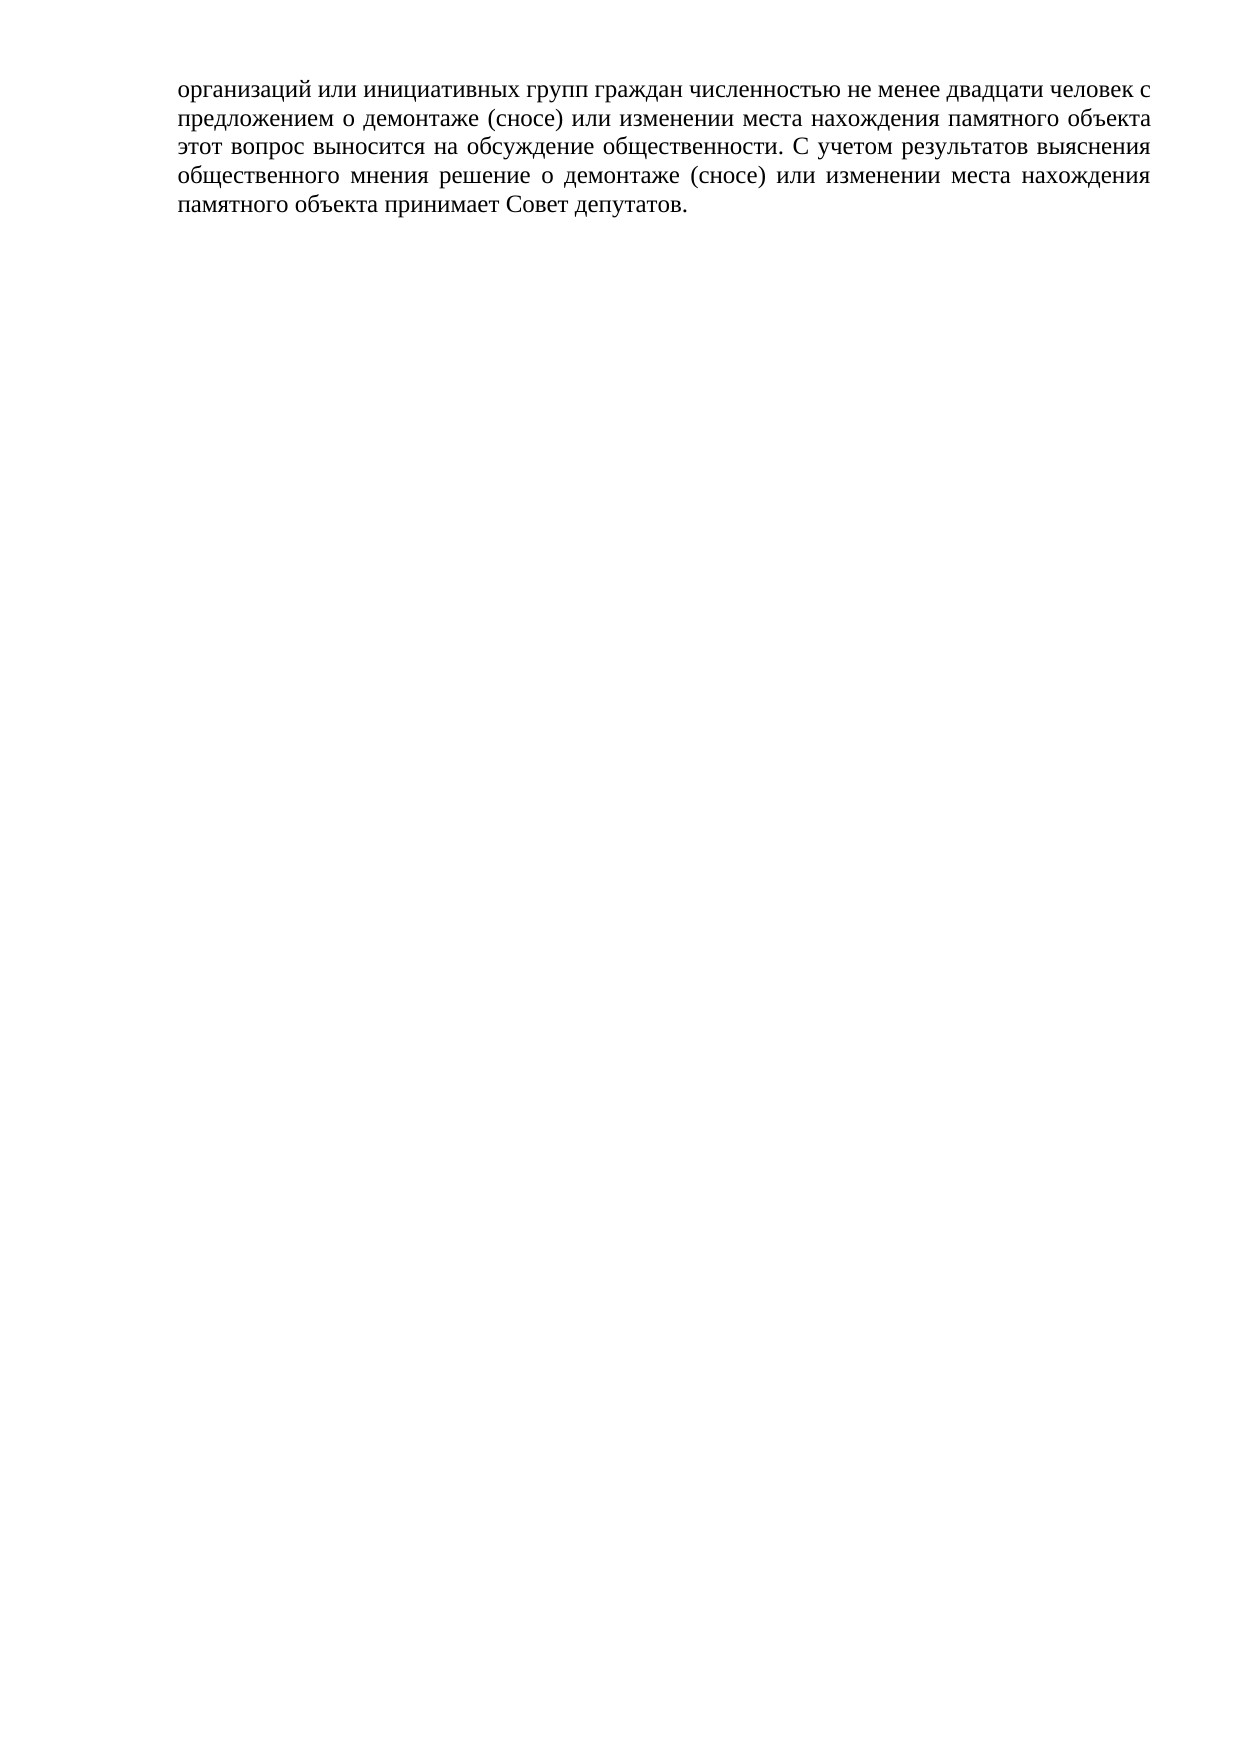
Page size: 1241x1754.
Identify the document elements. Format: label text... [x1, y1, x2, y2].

text организаций или инициативных групп граждан численностью не менее двадцати человек с предложением о демонтаже (сносе) или изменении места нахождения памятного объекта этот вопрос выносится на обсуждение общественности. С учетом результатов выяснения общественного мнения решение о демонтаже (сносе) или изменении места нахождения памятного объекта принимает Совет депутатов. [177, 74, 1152, 218]
